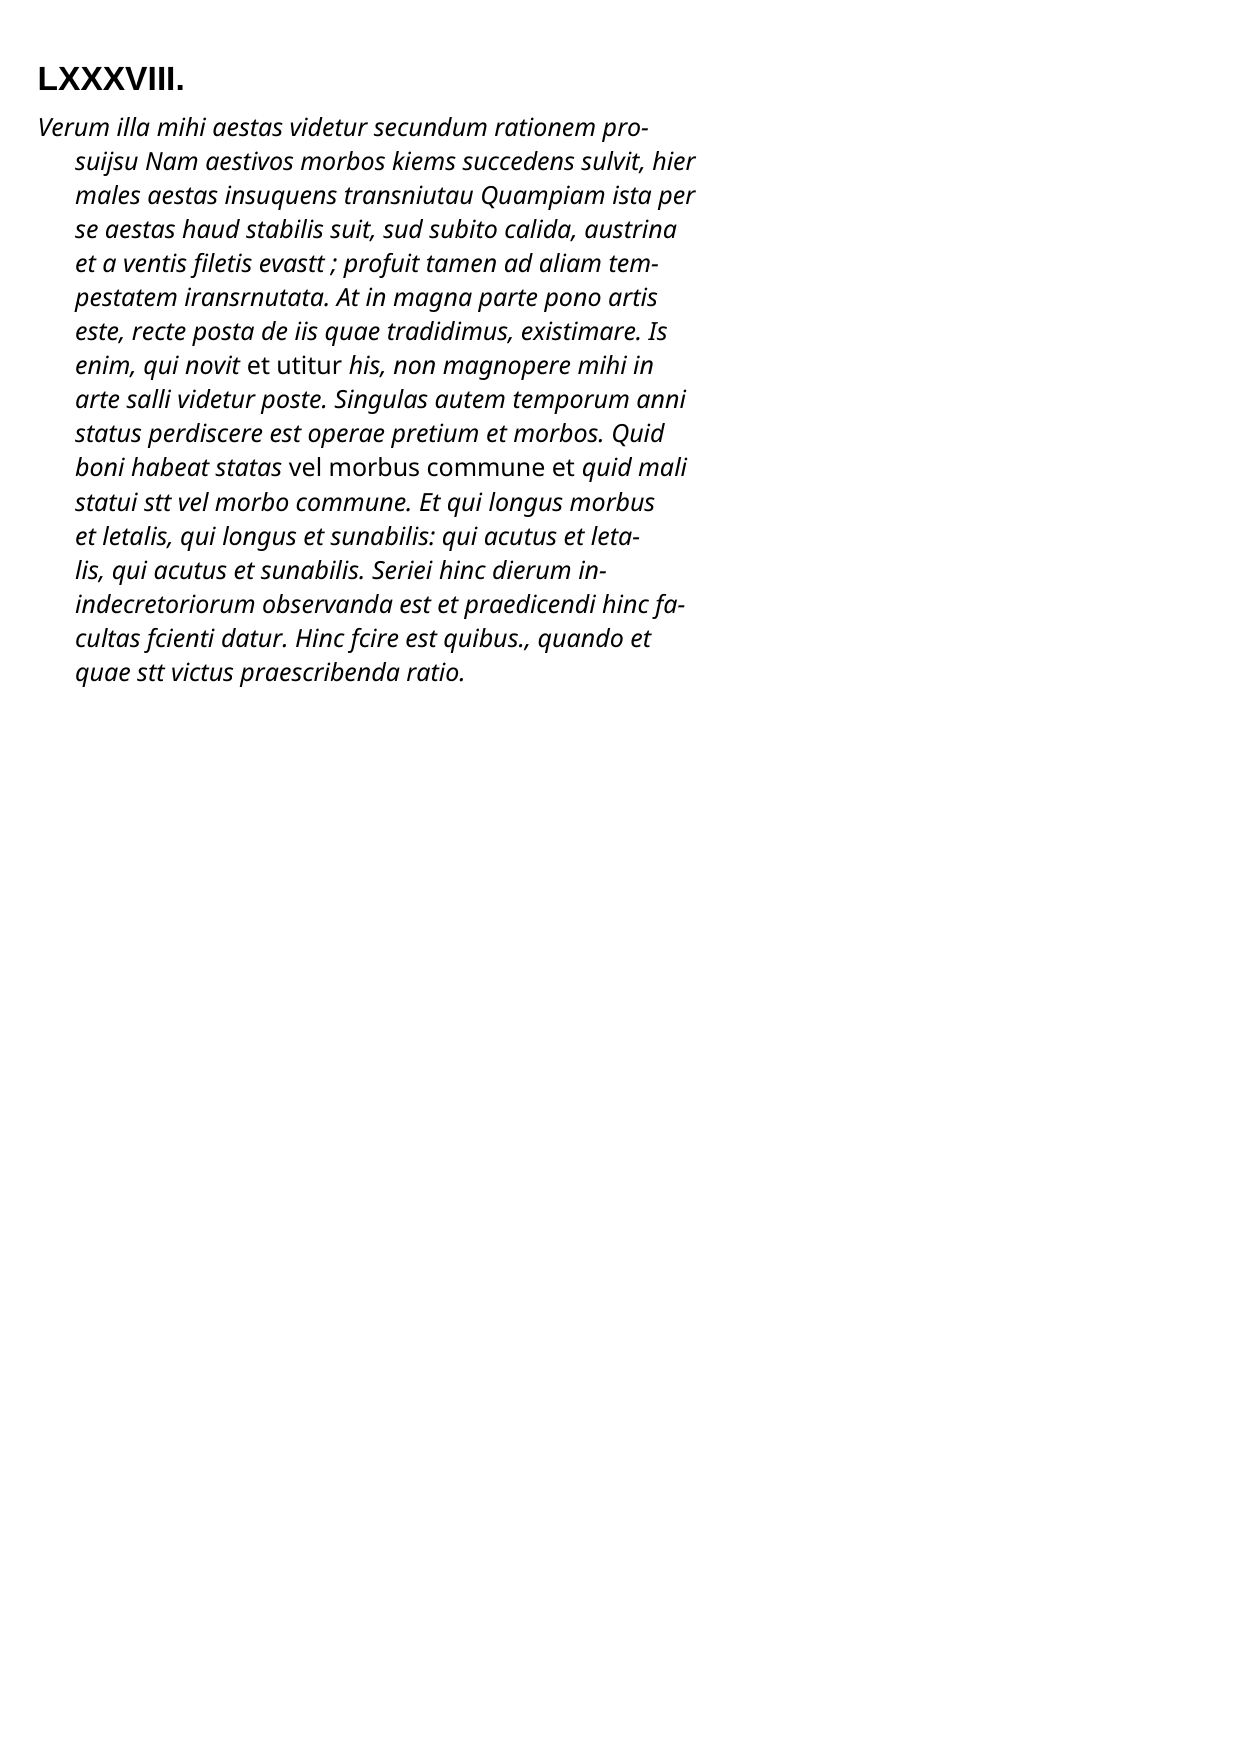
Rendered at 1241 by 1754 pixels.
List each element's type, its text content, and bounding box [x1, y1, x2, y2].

text Verum illa mihi aestas videtur secundum rationem pro- suijsu Nam aestivos morbos kiems succedens sulvit, hier males aestas insuquens transniutau Quampiam ista per se aestas haud stabilis suit, sud subito calida, austrina et a ventis filetis evastt ; profuit tamen ad aliam tem- pestatem iransrnutata. At in magna parte pono artis este, recte posta de iis quae tradidimus, existimare. Is enim, qui novit et utitur his, non magnopere mihi in arte salli videtur poste. Singulas autem temporum anni status perdiscere est operae pretium et morbos. Quid boni habeat statas vel morbus commune et quid mali statui stt vel morbo commune. Et qui longus morbus et letalis, qui longus et sunabilis: qui acutus et leta- lis, qui acutus et sunabilis. Seriei hinc dierum in- indecretoriorum observanda est et praedicendi hinc fa- cultas fcienti datur. Hinc fcire est quibus., quando et quae stt victus praescribenda ratio. [37, 109, 1203, 688]
subtitle LXXXVIII. [37, 58, 1203, 97]
